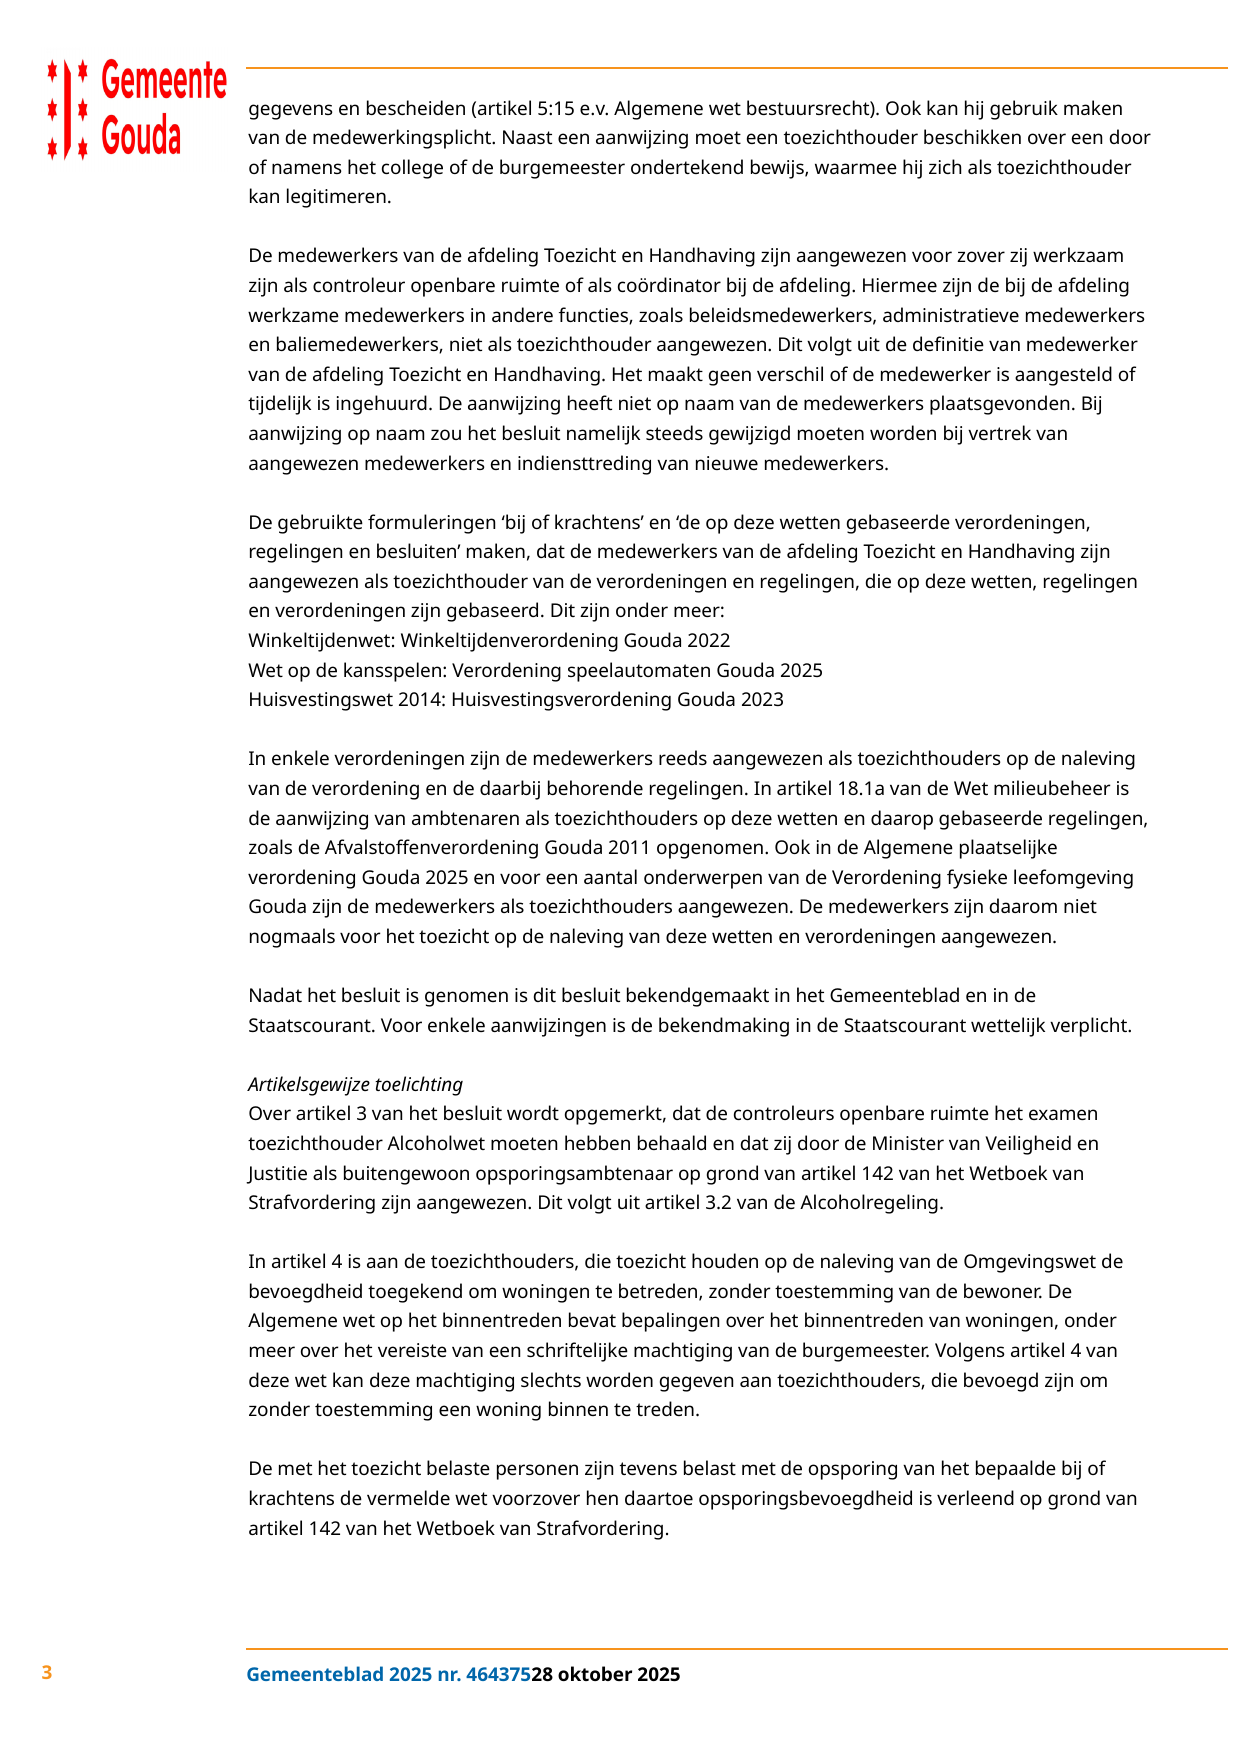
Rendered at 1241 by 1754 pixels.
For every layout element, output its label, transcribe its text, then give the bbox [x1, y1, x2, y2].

text Wet op de kansspelen: Verordening speelautomaten Gouda 2025 [248, 657, 1152, 683]
text Huisvestingswet 2014: Huisvestingsverordening Gouda 2023 [248, 686, 1152, 712]
text In enkele verordeningen zijn de medewerkers reeds aangewezen als toezichthouders op de naleving van de verordening en de daarbij behorende regelingen. In artikel 18.1a van de Wet milieubeheer is de aanwijzing van ambtenaren als toezichthouders op deze wetten en daarop gebaseerde regelingen, zoals de Afvalstoffenverordening Gouda 2011 opgenomen. Ook in de Algemene plaatselijke verordening Gouda 2025 en voor een aantal onderwerpen van de Verordening fysieke leefomgeving Gouda zijn de medewerkers als toezichthouders aangewezen. De medewerkers zijn daarom niet nogmaals voor het toezicht op de naleving van deze wetten en verordeningen aangewezen. [248, 746, 1152, 949]
text Nadat het besluit is genomen is dit besluit bekendgemaakt in het Gemeenteblad en in de Staatscourant. Voor enkele aanwijzingen is de bekendmaking in de Staatscourant wettelijk verplicht. [248, 982, 1152, 1038]
text gegevens en bescheiden (artikel 5:15 e.v. Algemene wet bestuursrecht). Ook kan hij gebruik maken van de medewerkingsplicht. Naast een aanwijzing moet een toezichthouder beschikken over een door of namens het college of de burgemeester ondertekend bewijs, waarmee hij zich als toezichthouder kan legitimeren. [248, 95, 1152, 209]
picture [41, 47, 231, 172]
text De met het toezicht belaste personen zijn tevens belast met de opsporing van het bepaalde bij of krachtens de vermelde wet voorzover hen daartoe opsporingsbevoegdheid is verleend op grond van artikel 142 van het Wetboek van Strafvordering. [248, 1456, 1152, 1541]
text Artikelsgewijze toelichting [248, 1071, 1152, 1097]
text De gebruikte formuleringen ‘bij of krachtens’ en ‘de op deze wetten gebaseerde verordeningen, regelingen en besluiten’ maken, dat de medewerkers van de afdeling Toezicht en Handhaving zijn aangewezen als toezichthouder van de verordeningen en regelingen, die op deze wetten, regelingen en verordeningen zijn gebaseerd. Dit zijn onder meer: [248, 509, 1152, 623]
text Over artikel 3 van het besluit wordt opgemerkt, dat de controleurs openbare ruimte het examen toezichthouder Alcoholwet moeten hebben behaald en dat zij door de Minister van Veiligheid en Justitie als buitengewoon opsporingsambtenaar op grond van artikel 142 van het Wetboek van Strafvordering zijn aangewezen. Dit volgt uit artikel 3.2 van de Alcoholregeling. [248, 1101, 1152, 1215]
text In artikel 4 is aan de toezichthouders, die toezicht houden op de naleving van de Omgevingswet de bevoegdheid toegekend om woningen te betreden, zonder toestemming van de bewoner. De Algemene wet op het binnentreden bevat bepalingen over het binnentreden van woningen, onder meer over het vereiste van een schriftelijke machtiging van de burgemeester. Volgens artikel 4 van deze wet kan deze machtiging slechts worden gegeven aan toezichthouders, die bevoegd zijn om zonder toestemming een woning binnen te treden. [248, 1248, 1152, 1422]
text Winkeltijdenwet: Winkeltijdenverordening Gouda 2022 [248, 627, 1152, 653]
text De medewerkers van de afdeling Toezicht en Handhaving zijn aangewezen voor zover zij werkzaam zijn als controleur openbare ruimte of als coördinator bij de afdeling. Hiermee zijn de bij de afdeling werkzame medewerkers in andere functies, zoals beleidsmedewerkers, administratieve medewerkers en baliemedewerkers, niet als toezichthouder aangewezen. Dit volgt uit de definitie van medewerker van de afdeling Toezicht en Handhaving. Het maakt geen verschil of de medewerker is aangesteld of tijdelijk is ingehuurd. De aanwijzing heeft niet op naam van de medewerkers plaatsgevonden. Bij aanwijzing op naam zou het besluit namelijk steeds gewijzigd moeten worden bij vertrek van aangewezen medewerkers en indiensttreding van nieuwe medewerkers. [248, 243, 1152, 476]
